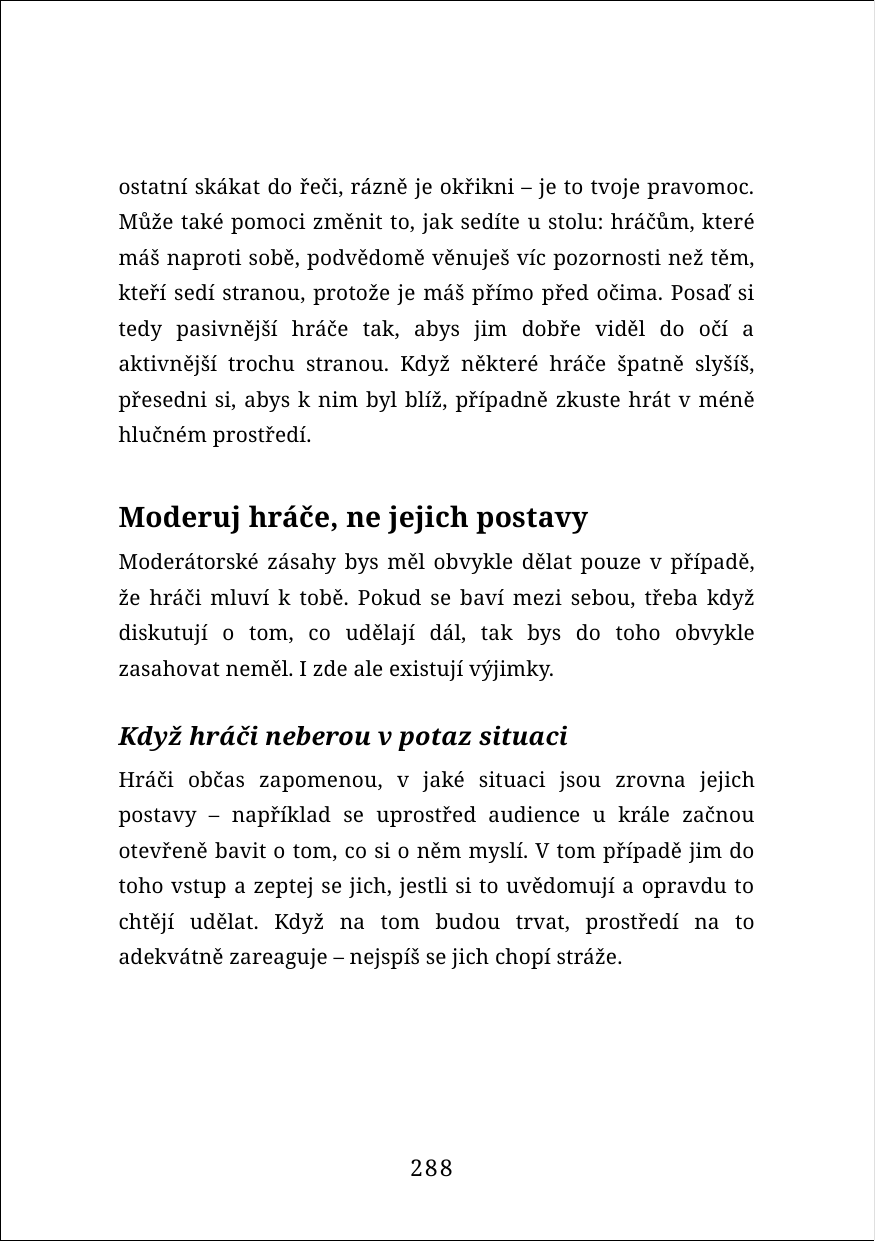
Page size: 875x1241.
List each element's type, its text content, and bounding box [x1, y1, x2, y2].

subtitle Když hráči neberou v potaz situaci [118, 719, 756, 753]
subtitle Moderuj hráče, ne jejich postavy [118, 497, 756, 536]
text Moderátorské zásahy bys měl obvykle dělat pouze v případě, že hráči mluví k tobě. Pokud se baví mezi sebou, třeba když diskutují o tom, co udělají dál, tak bys do toho obvykle zasahovat neměl. I zde ale existují výjimky. [118, 547, 756, 682]
text Hráči občas zapomenou, v jaké situaci jsou zrovna jejich postavy – například se uprostřed audience u krále začnou otevřeně bavit o tom, co si o něm myslí. V tom případě jim do toho vstup a zeptej se jich, jestli si to uvědomují a opravdu to chtějí udělat. Když na tom budou trvat, prostředí na to adekvátně zareaguje – nejspíš se jich chopí stráže. [118, 765, 756, 971]
text ostatní skákat do řeči, rázně je okřikni – je to tvoje pravomoc. Může také pomoci změnit to, jak sedíte u stolu: hráčům, které máš naproti sobě, podvědomě věnuješ víc pozornosti než těm, kteří sedí stranou, protože je máš přímo před očima. Posaď si tedy pasivnější hráče tak, abys jim dobře viděl do očí a aktivnější trochu stranou. Když některé hráče špatně slyšíš, přesedni si, abys k nim byl blíž, případně zkuste hrát v méně hlučném prostředí. [118, 172, 756, 449]
